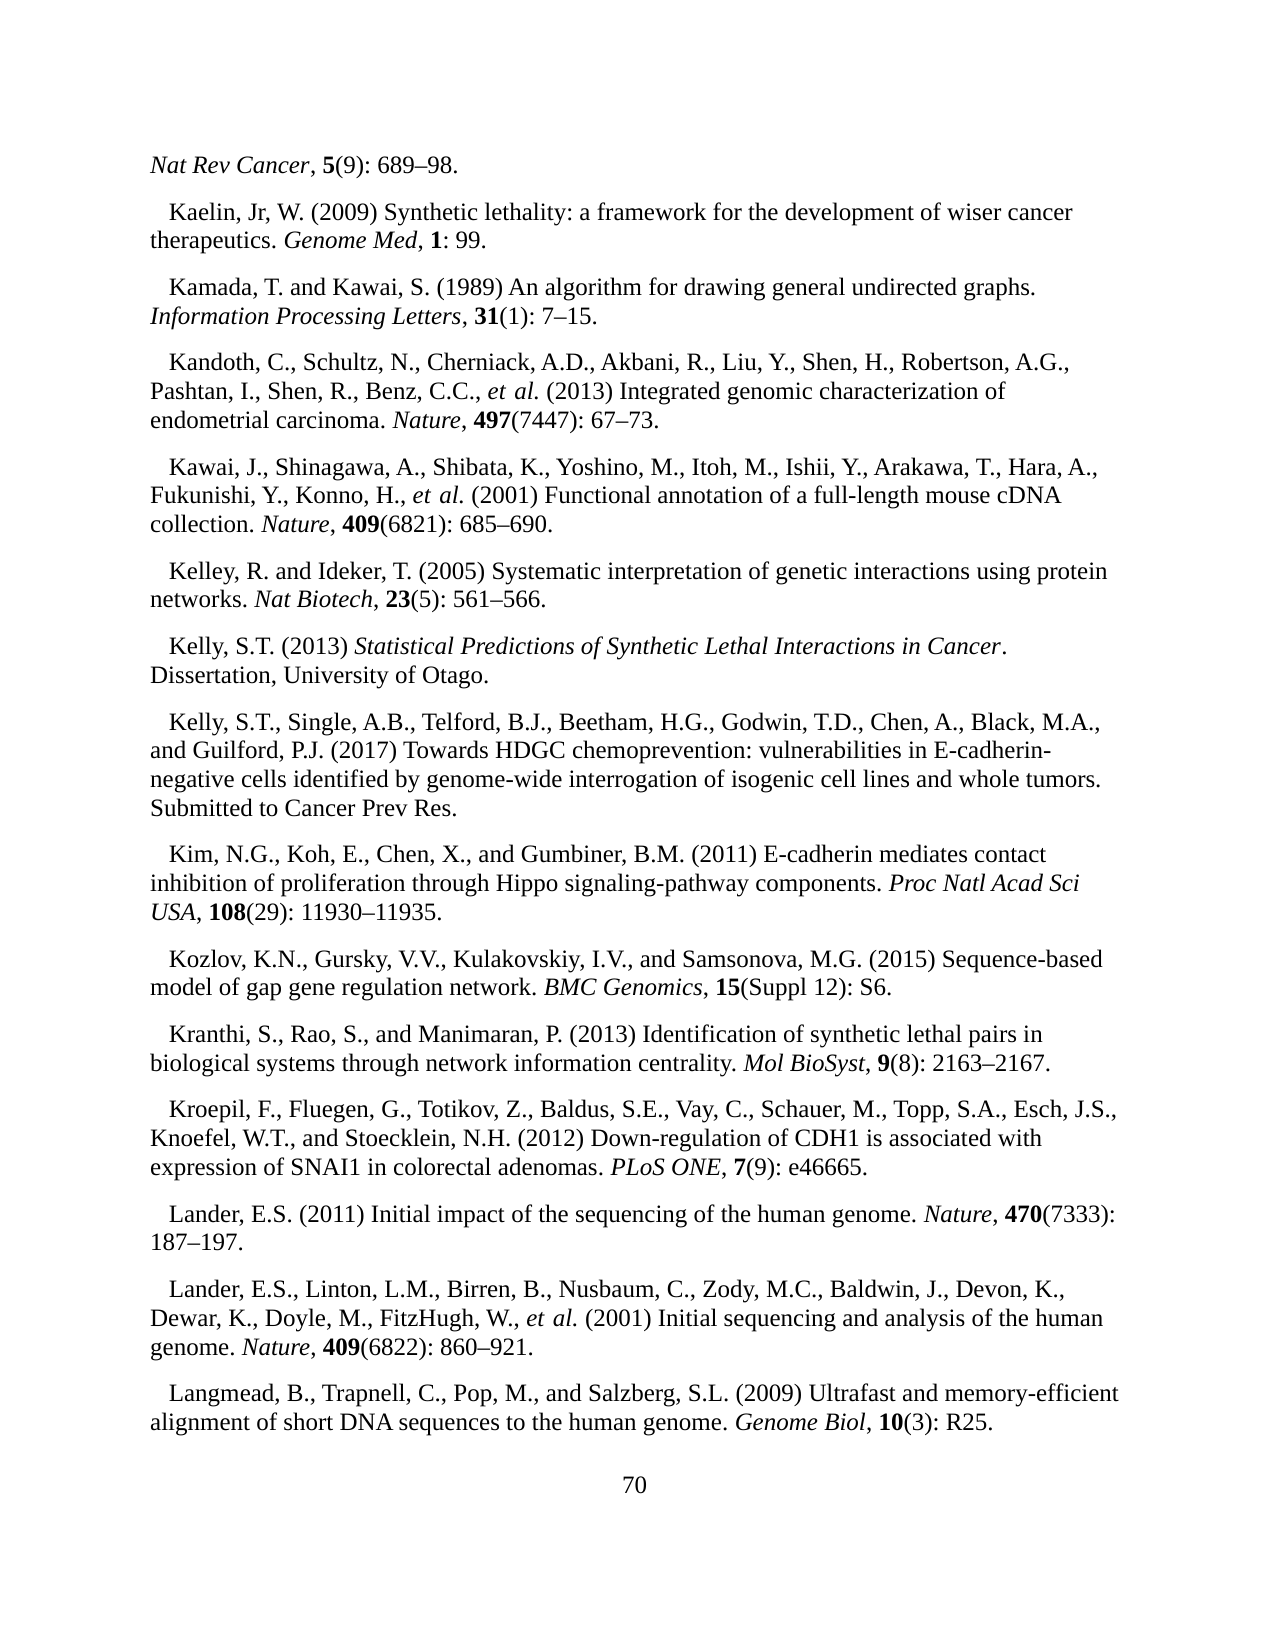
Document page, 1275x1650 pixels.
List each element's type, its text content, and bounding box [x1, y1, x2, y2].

text Kroepil, F., Fluegen, G., Totikov, Z., Baldus, S.E., Vay, C., Schauer, M., Topp, S.A., Esch, J.S., Knoefel, W.T., and Stoecklein, N.H. (2012) Down-regulation of CDH1 is associated with expression of SNAI1 in colorectal adenomas. PLoS ONE, 7(9): e46665. [150, 1094, 1125, 1181]
text Kelly, S.T. (2013) Statistical Predictions of Synthetic Lethal Interactions in Cancer. Dissertation, University of Otago. [150, 631, 1125, 689]
text Kelly, S.T., Single, A.B., Telford, B.J., Beetham, H.G., Godwin, T.D., Chen, A., Black, M.A., and Guilford, P.J. (2017) Towards HDGC chemoprevention: vulnerabilities in E-cadherin-negative cells identified by genome-wide interrogation of isogenic cell lines and whole tumors. Submitted to Cancer Prev Res. [150, 707, 1125, 822]
text Nat Rev Cancer, 5(9): 689–98. [150, 150, 1125, 179]
text Kamada, T. and Kawai, S. (1989) An algorithm for drawing general undirected graphs. Information Processing Letters, 31(1): 7–15. [150, 272, 1125, 329]
text Lander, E.S., Linton, L.M., Birren, B., Nusbaum, C., Zody, M.C., Baldwin, J., Devon, K., Dewar, K., Doyle, M., FitzHugh, W., et al. (2001) Initial sequencing and analysis of the human genome. Nature, 409(6822): 860–921. [150, 1274, 1125, 1360]
text Kranthi, S., Rao, S., and Manimaran, P. (2013) Identification of synthetic lethal pairs in biological systems through network information centrality. Mol BioSyst, 9(8): 2163–2167. [150, 1019, 1125, 1077]
text Kozlov, K.N., Gursky, V.V., Kulakovskiy, I.V., and Samsonova, M.G. (2015) Sequence-based model of gap gene regulation network. BMC Genomics, 15(Suppl 12): S6. [150, 944, 1125, 1001]
text Kawai, J., Shinagawa, A., Shibata, K., Yoshino, M., Itoh, M., Ishii, Y., Arakawa, T., Hara, A., Fukunishi, Y., Konno, H., et al. (2001) Functional annotation of a full-length mouse cDNA collection. Nature, 409(6821): 685–690. [150, 452, 1125, 538]
text Kelley, R. and Ideker, T. (2005) Systematic interpretation of genetic interactions using protein networks. Nat Biotech, 23(5): 561–566. [150, 556, 1125, 613]
text Kandoth, C., Schultz, N., Cherniack, A.D., Akbani, R., Liu, Y., Shen, H., Robertson, A.G., Pashtan, I., Shen, R., Benz, C.C., et al. (2013) Integrated genomic characterization of endometrial carcinoma. Nature, 497(7447): 67–73. [150, 347, 1125, 434]
text Langmead, B., Trapnell, C., Pop, M., and Salzberg, S.L. (2009) Ultrafast and memory-efficient alignment of short DNA sequences to the human genome. Genome Biol, 10(3): R25. [150, 1378, 1125, 1436]
text Kaelin, Jr, W. (2009) Synthetic lethality: a framework for the development of wiser cancer therapeutics. Genome Med, 1: 99. [150, 197, 1125, 254]
text Kim, N.G., Koh, E., Chen, X., and Gumbiner, B.M. (2011) E-cadherin mediates contact inhibition of proliferation through Hippo signaling-pathway components. Proc Natl Acad Sci USA, 108(29): 11930–11935. [150, 839, 1125, 926]
text Lander, E.S. (2011) Initial impact of the sequencing of the human genome. Nature, 470(7333): 187–197. [150, 1199, 1125, 1256]
